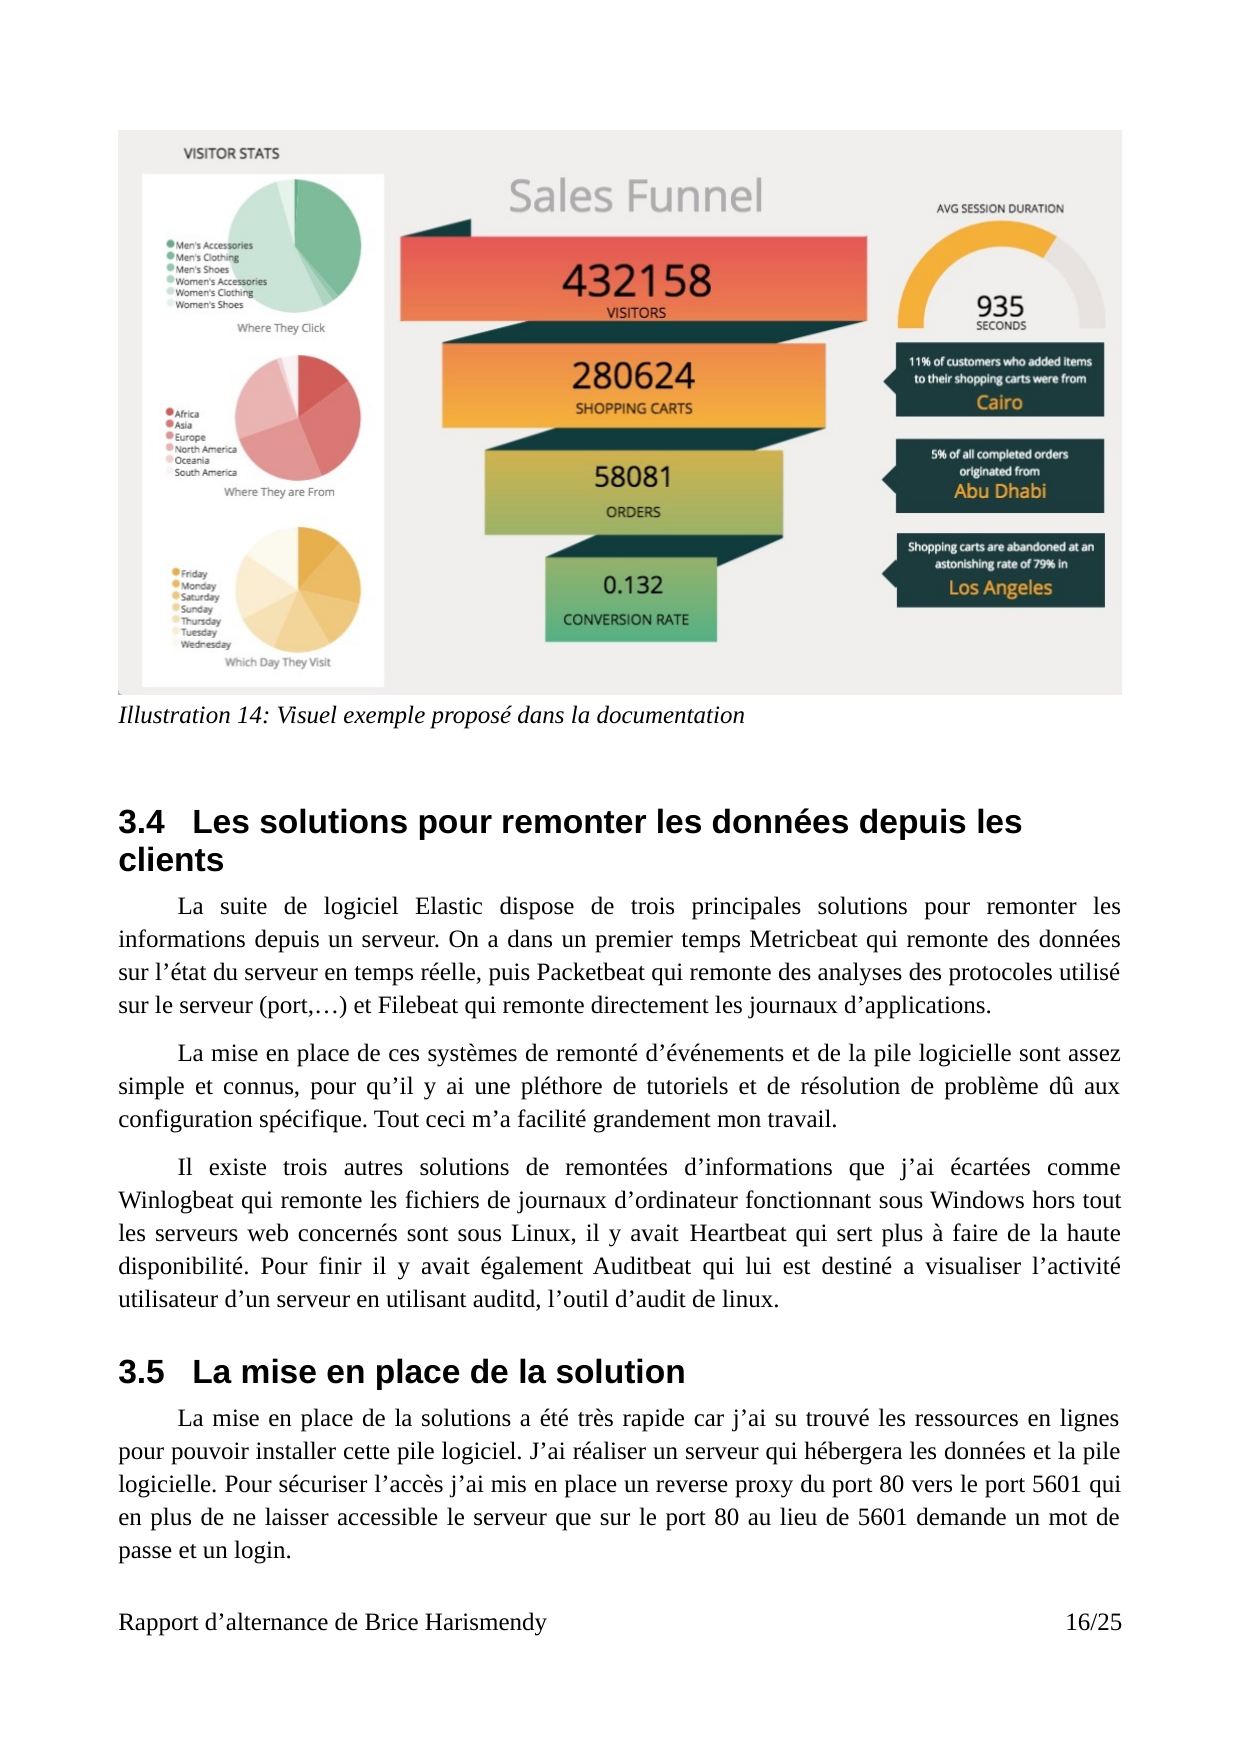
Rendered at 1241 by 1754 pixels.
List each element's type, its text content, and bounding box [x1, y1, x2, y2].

text Illustration 14: Visuel exemple proposé dans la documentation [118, 695, 1122, 729]
subtitle La mise en place de la solution [118, 1352, 1122, 1391]
text La mise en place de ces systèmes de remonté d’événements et de la pile logicielle sont assez simple et connus, pour qu’il y ai une pléthore de tutoriels et de résolution de problème dû aux configuration spécifique. Tout ceci m’a facilité grandement mon travail. [118, 1038, 1122, 1133]
text La suite de logiciel Elastic dispose de trois principales solutions pour remonter les informations depuis un serveur. On a dans un premier temps Metricbeat qui remonte des données sur l’état du serveur en temps réelle, puis Packetbeat qui remonte des analyses des protocoles utilisé sur le serveur (port,…) et Filebeat qui remonte directement les journaux d’applications. [118, 891, 1122, 1019]
text Il existe trois autres solutions de remontées d’informations que j’ai écartées comme Winlogbeat qui remonte les fichiers de journaux d’ordinateur fonctionnant sous Windows hors tout les serveurs web concernés sont sous Linux, il y avait Heartbeat qui sert plus à faire de la haute disponibilité. Pour finir il y avait également Auditbeat qui lui est destiné a visualiser l’activité utilisateur d’un serveur en utilisant auditd, l’outil d’audit de linux. [118, 1152, 1122, 1313]
picture [118, 130, 1123, 695]
subtitle Les solutions pour remonter les données depuis les clients [118, 802, 1122, 879]
text La mise en place de la solutions a été très rapide car j’ai su trouvé les ressources en lignes pour pouvoir installer cette pile logiciel. J’ai réaliser un serveur qui hébergera les données et la pile logicielle. Pour sécuriser l’accès j’ai mis en place un reverse proxy du port 80 vers le port 5601 qui en plus de ne laisser accessible le serveur que sur le port 80 au lieu de 5601 demande un mot de passe et un login. [118, 1403, 1122, 1564]
